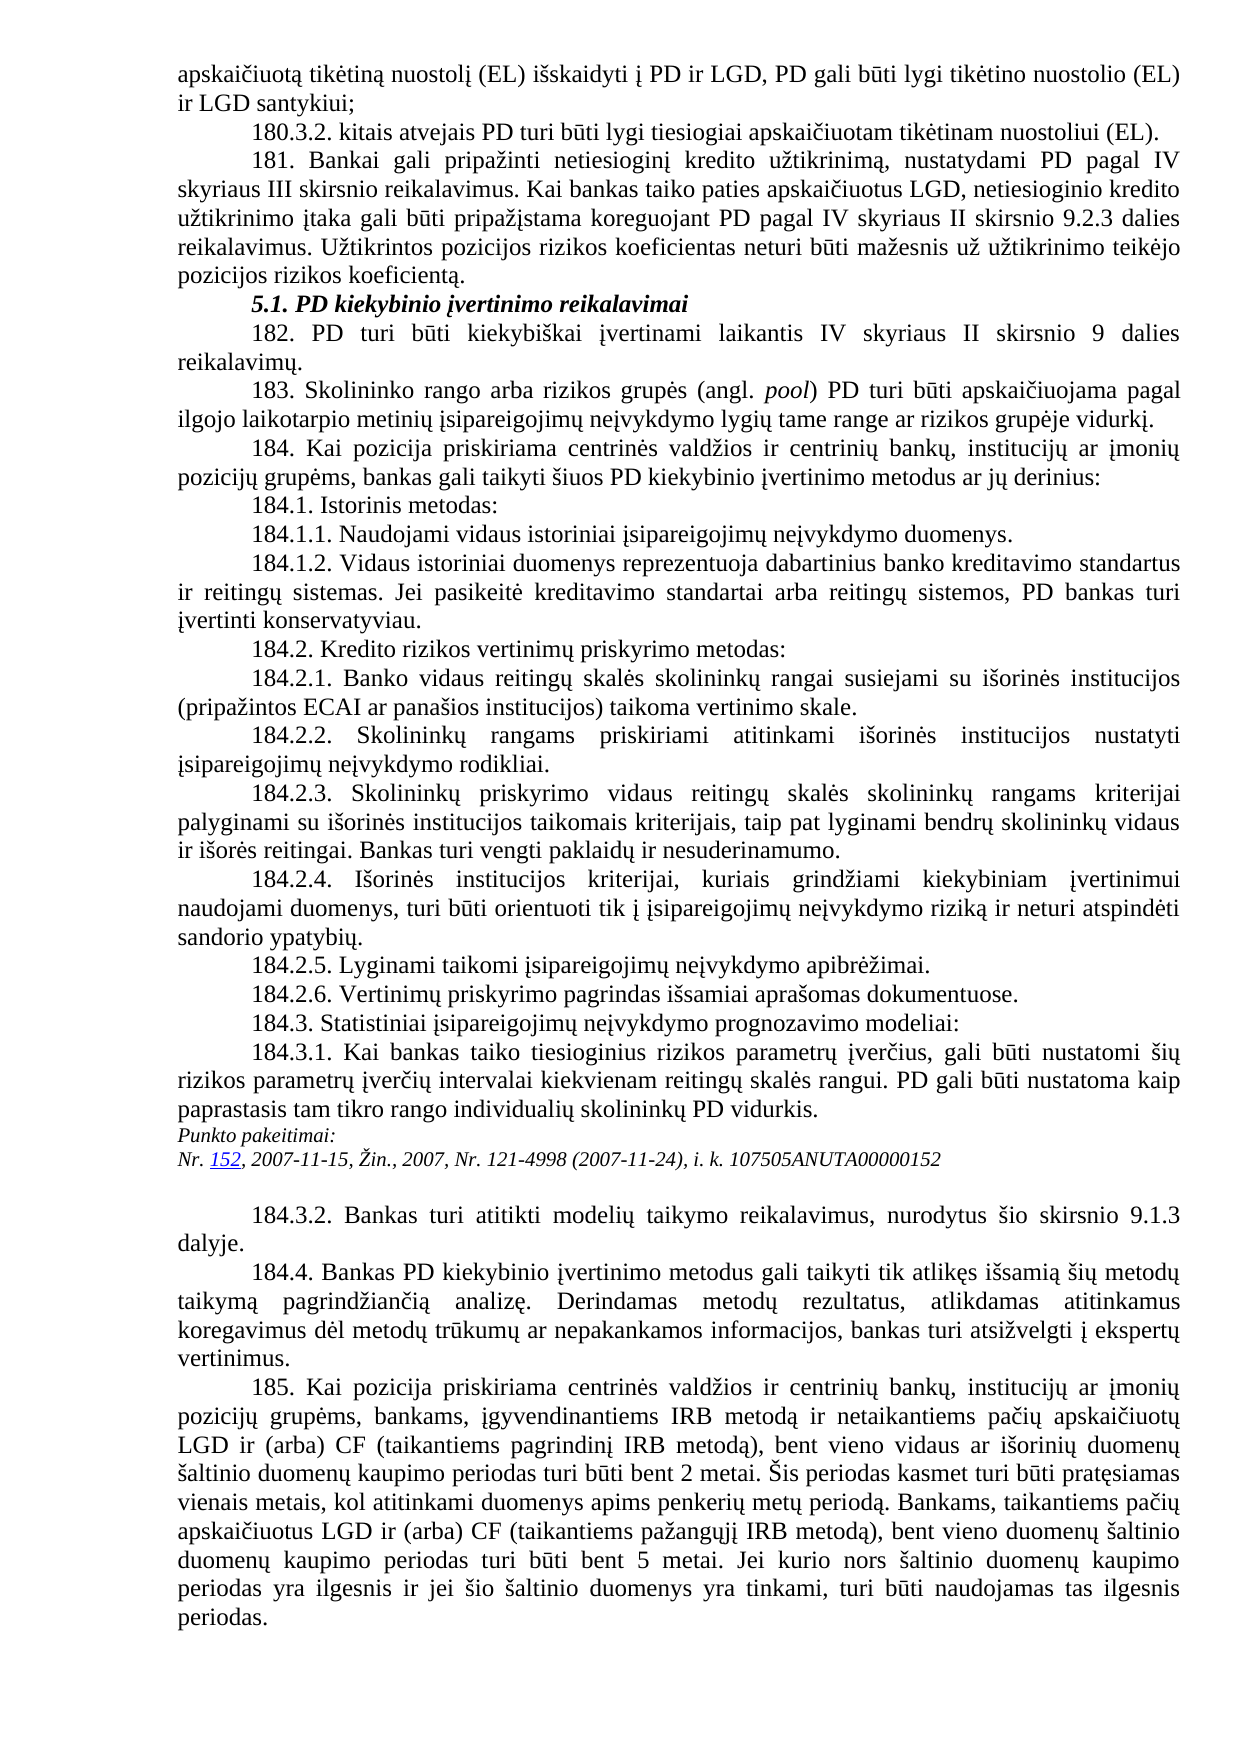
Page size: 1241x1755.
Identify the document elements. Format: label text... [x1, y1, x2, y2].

text 184.2.2. Skolininkų rangams priskiriami atitinkami išorinės institucijos nustatyti įsipareigojimų neįvykdymo rodikliai. [177, 720, 1181, 778]
text 184.2.5. Lyginami taikomi įsipareigojimų neįvykdymo apibrėžimai. [177, 950, 1181, 979]
text 181. Bankai gali pripažinti netiesioginį kredito užtikrinimą, nustatydami PD pagal IV skyriaus III skirsnio reikalavimus. Kai bankas taiko paties apskaičiuotus LGD, netiesioginio kredito užtikrinimo įtaka gali būti pripažįstama koreguojant PD pagal IV skyriaus II skirsnio 9.2.3 dalies reikalavimus. Užtikrintos pozicijos rizikos koeficientas neturi būti mažesnis už užtikrinimo teikėjo pozicijos rizikos koeficientą. [177, 145, 1181, 289]
text 184.1. Istorinis metodas: [177, 490, 1181, 519]
text 184.3.2. Bankas turi atitikti modelių taikymo reikalavimus, nurodytus šio skirsnio 9.1.3 dalyje. [177, 1200, 1181, 1257]
text 184.3.1. Kai bankas taiko tiesioginius rizikos parametrų įverčius, gali būti nustatomi šių rizikos parametrų įverčių intervalai kiekvienam reitingų skalės rangui. PD gali būti nustatoma kaip paprastasis tam tikro rango individualių skolininkų PD vidurkis. [177, 1037, 1181, 1123]
text 184. Kai pozicija priskiriama centrinės valdžios ir centrinių bankų, institucijų ar įmonių pozicijų grupėms, bankas gali taikyti šiuos PD kiekybinio įvertinimo metodus ar jų derinius: [177, 433, 1181, 490]
text 185. Kai pozicija priskiriama centrinės valdžios ir centrinių bankų, institucijų ar įmonių pozicijų grupėms, bankams, įgyvendinantiems IRB metodą ir netaikantiems pačių apskaičiuotų LGD ir (arba) CF (taikantiems pagrindinį IRB metodą), bent vieno vidaus ar išorinių duomenų šaltinio duomenų kaupimo periodas turi būti bent 2 metai. Šis periodas kasmet turi būti pratęsiamas vienais metais, kol atitinkami duomenys apims penkerių metų periodą. Bankams, taikantiems pačių apskaičiuotus LGD ir (arba) CF (taikantiems pažangųjį IRB metodą), bent vieno duomenų šaltinio duomenų kaupimo periodas turi būti bent 5 metai. Jei kurio nors šaltinio duomenų kaupimo periodas yra ilgesnis ir jei šio šaltinio duomenys yra tinkami, turi būti naudojamas tas ilgesnis periodas. [177, 1372, 1181, 1631]
text 184.2.4. Išorinės institucijos kriterijai, kuriais grindžiami kiekybiniam įvertinimui naudojami duomenys, turi būti orientuoti tik į įsipareigojimų neįvykdymo riziką ir neturi atspindėti sandorio ypatybių. [177, 864, 1181, 950]
text 184.3. Statistiniai įsipareigojimų neįvykdymo prognozavimo modeliai: [177, 1008, 1181, 1037]
text 182. PD turi būti kiekybiškai įvertinami laikantis IV skyriaus II skirsnio 9 dalies reikalavimų. [177, 318, 1181, 375]
text 184.2.6. Vertinimų priskyrimo pagrindas išsamiai aprašomas dokumentuose. [177, 979, 1181, 1008]
text 184.2.3. Skolininkų priskyrimo vidaus reitingų skalės skolininkų rangams kriterijai palyginami su išorinės institucijos taikomais kriterijais, taip pat lyginami bendrų skolininkų vidaus ir išorės reitingai. Bankas turi vengti paklaidų ir nesuderinamumo. [177, 778, 1181, 864]
text 184.2.1. Banko vidaus reitingų skalės skolininkų rangai susiejami su išorinės institucijos (pripažintos ECAI ar panašios institucijos) taikoma vertinimo skale. [177, 663, 1181, 720]
text 184.1.2. Vidaus istoriniai duomenys reprezentuoja dabartinius banko kreditavimo standartus ir reitingų sistemas. Jei pasikeitė kreditavimo standartai arba reitingų sistemos, PD bankas turi įvertinti konservatyviau. [177, 548, 1181, 634]
text 184.2. Kredito rizikos vertinimų priskyrimo metodas: [177, 634, 1181, 663]
text 184.1.1. Naudojami vidaus istoriniai įsipareigojimų neįvykdymo duomenys. [177, 519, 1181, 548]
text 180.3.2. kitais atvejais PD turi būti lygi tiesiogiai apskaičiuotam tikėtinam nuostoliui (EL). [177, 117, 1181, 145]
text 5.1. PD kiekybinio įvertinimo reikalavimai [177, 289, 1181, 318]
text Punkto pakeitimai: [177, 1123, 1181, 1147]
text apskaičiuotą tikėtiną nuostolį (EL) išskaidyti į PD ir LGD, PD gali būti lygi tikėtino nuostolio (EL) ir LGD santykiui; [177, 59, 1181, 117]
text 184.4. Bankas PD kiekybinio įvertinimo metodus gali taikyti tik atlikęs išsamią šių metodų taikymą pagrindžiančią analizę. Derindamas metodų rezultatus, atlikdamas atitinkamus koregavimus dėl metodų trūkumų ar nepakankamos informacijos, bankas turi atsižvelgti į ekspertų vertinimus. [177, 1257, 1181, 1372]
text 183. Skolininko rango arba rizikos grupės (angl. pool) PD turi būti apskaičiuojama pagal ilgojo laikotarpio metinių įsipareigojimų neįvykdymo lygių tame range ar rizikos grupėje vidurkį. [177, 375, 1181, 433]
text Nr. 152, 2007-11-15, Žin., 2007, Nr. 121-4998 (2007-11-24), i. k. 107505ANUTA00000152 [177, 1147, 1181, 1171]
